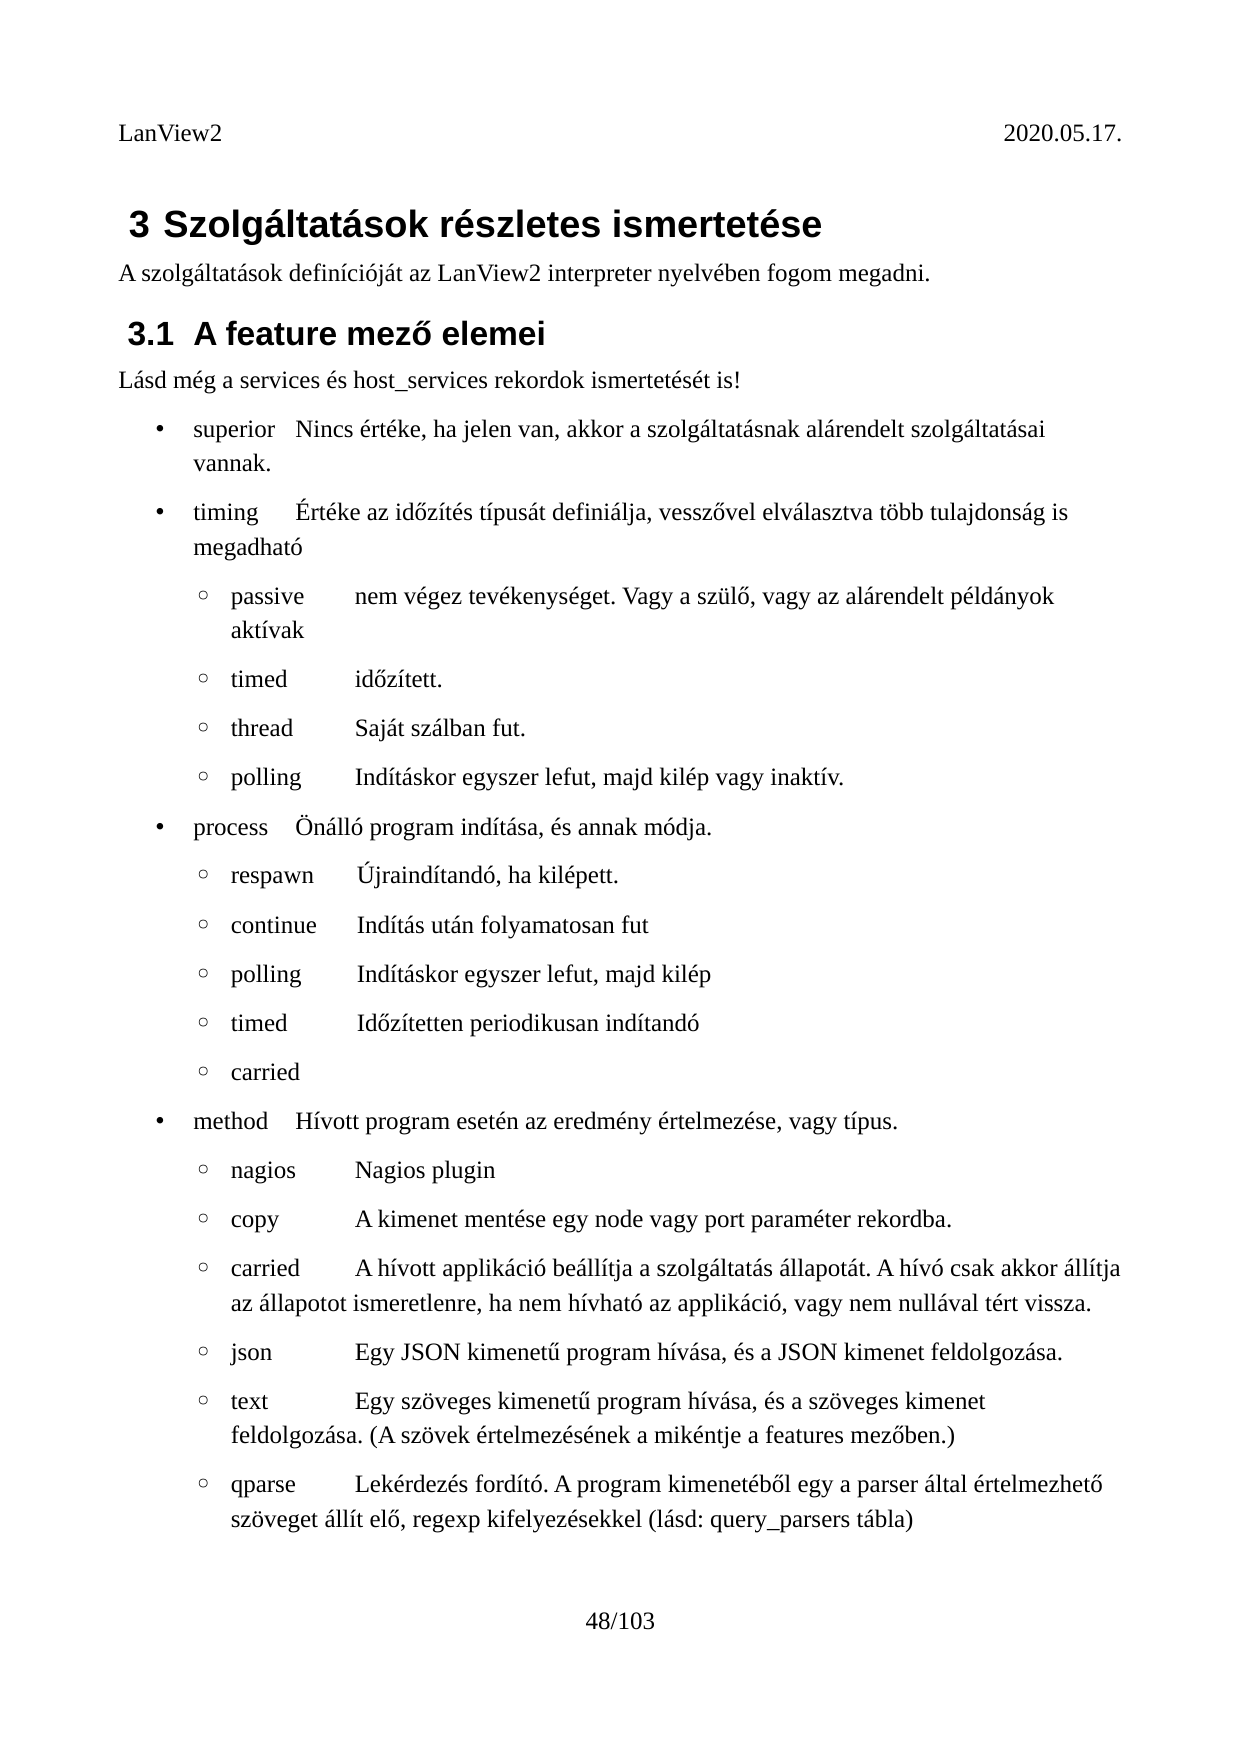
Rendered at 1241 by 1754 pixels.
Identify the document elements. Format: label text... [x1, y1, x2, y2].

list copy A kimenet mentése egy node vagy port paraméter rekordba. [193, 1204, 1122, 1233]
list timing Értéke az időzítés típusát definiálja, vesszővel elválasztva több tulajdonság is megadható [156, 497, 1122, 561]
list polling Indításkor egyszer lefut, majd kilép vagy inaktív. [193, 762, 1122, 791]
list json Egy JSON kimenetű program hívása, és a JSON kimenet feldolgozása. [193, 1337, 1122, 1365]
text A szolgáltatások definícióját az LanView2 interpreter nyelvében fogom megadni. [118, 258, 1122, 287]
list process Önálló program indítása, és annak módja. [156, 812, 1122, 840]
list method Hívott program esetén az eredmény értelmezése, vagy típus. [156, 1106, 1122, 1135]
list passive nem végez tevékenységet. Vagy a szülő, vagy az alárendelt példányok aktívak [193, 581, 1122, 644]
list superior Nincs értéke, ha jelen van, akkor a szolgáltatásnak alárendelt szolgáltatásai vannak. [156, 414, 1122, 477]
list polling Indításkor egyszer lefut, majd kilép [193, 959, 1122, 987]
list carried [193, 1057, 1122, 1086]
subtitle Szolgáltatások részletes ismertetése [118, 202, 1122, 246]
subtitle A feature mező elemei [118, 313, 1122, 352]
list continue Indítás után folyamatosan fut [193, 910, 1122, 938]
list thread Saját szálban fut. [193, 713, 1122, 742]
list timed időzített. [193, 664, 1122, 693]
list carried A hívott applikáció beállítja a szolgáltatás állapotát. A hívó csak akkor állítja az állapotot ismeretlenre, ha nem hívható az applikáció, vagy nem nullával tért vissza. [193, 1253, 1122, 1316]
text Lásd még a services és host_services rekordok ismertetését is! [118, 365, 1122, 393]
list text Egy szöveges kimenetű program hívása, és a szöveges kimenet feldolgozása. (A szövek értelmezésének a mikéntje a features mezőben.) [193, 1386, 1122, 1449]
list timed Időzítetten periodikusan indítandó [193, 1008, 1122, 1037]
list qparse Lekérdezés fordító. A program kimenetéből egy a parser által értelmezhető szöveget állít elő, regexp kifelyezésekkel (lásd: query_parsers tábla) [193, 1469, 1122, 1532]
list respawn Újraindítandó, ha kilépett. [193, 861, 1122, 889]
list nagios Nagios plugin [193, 1155, 1122, 1184]
